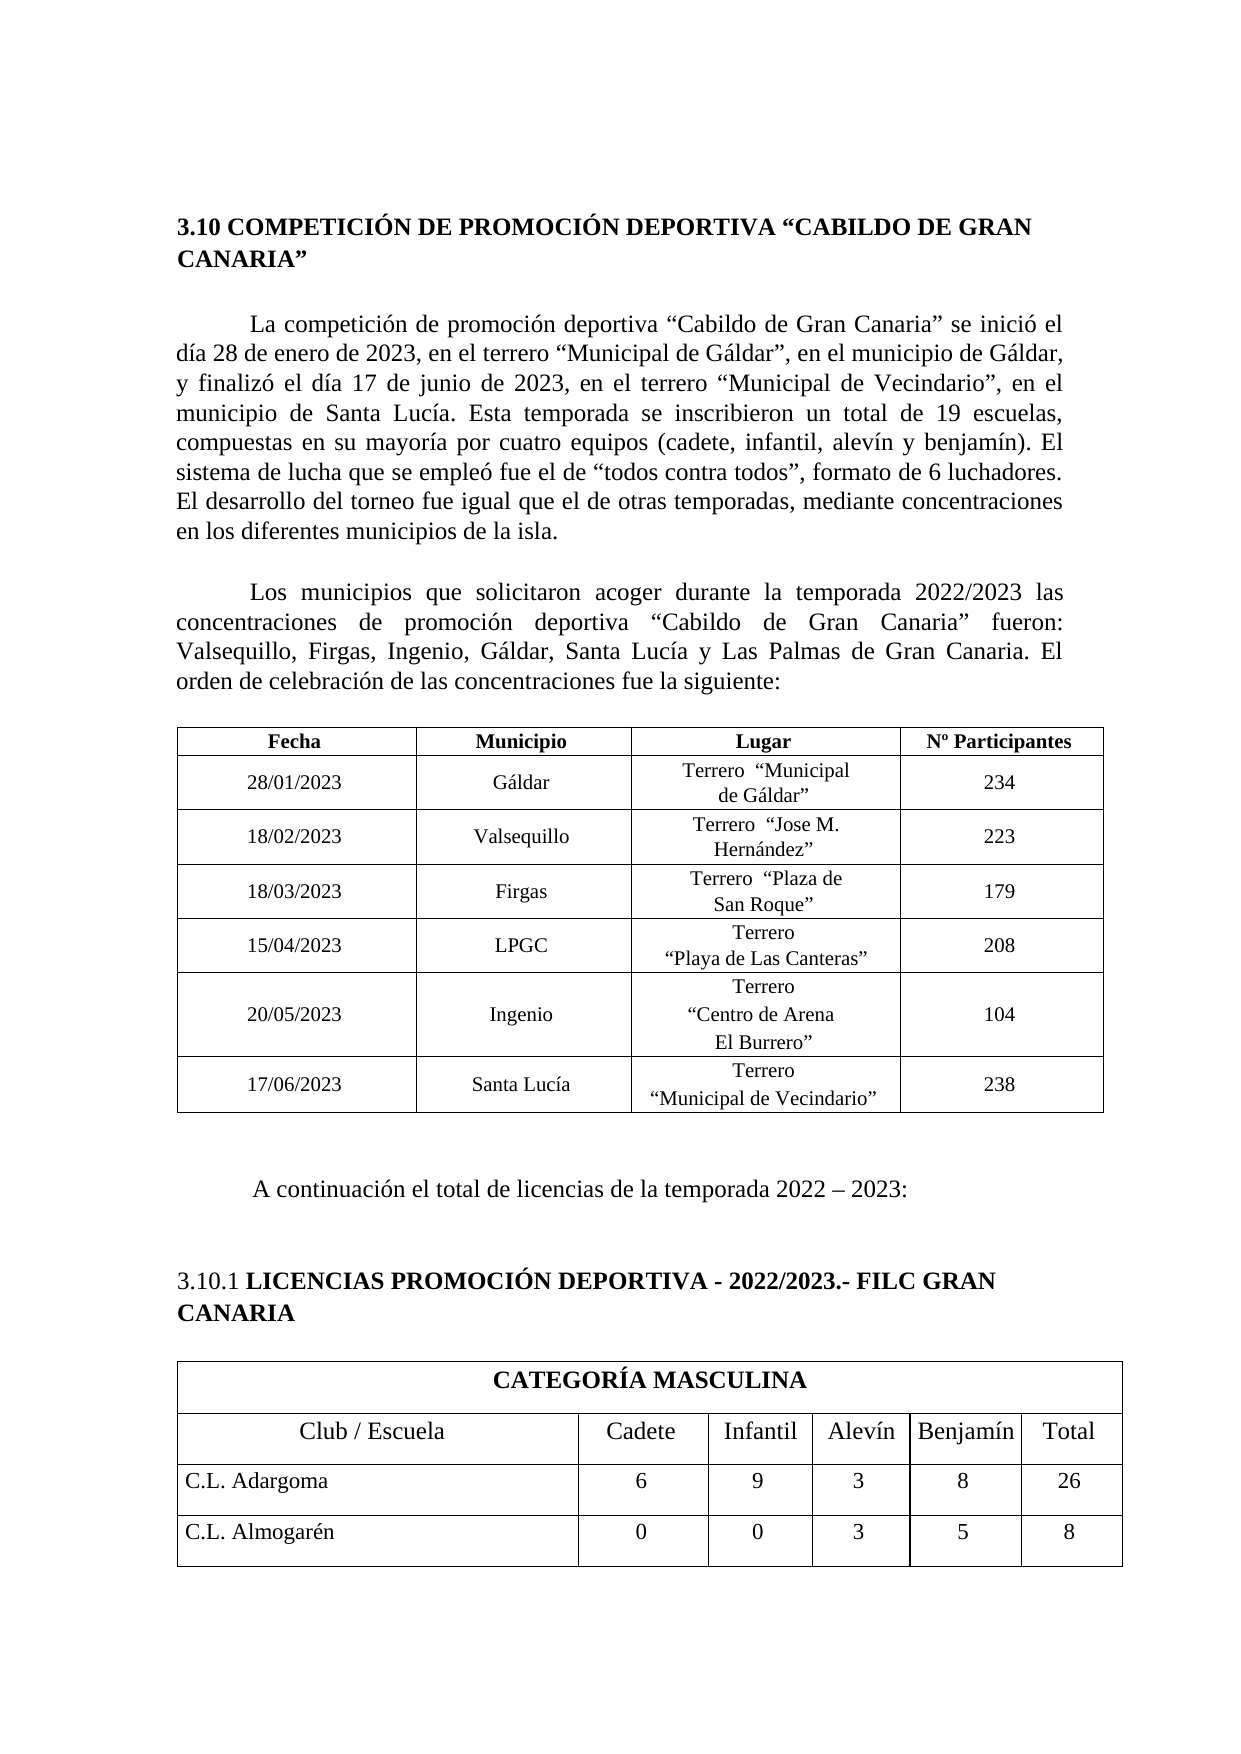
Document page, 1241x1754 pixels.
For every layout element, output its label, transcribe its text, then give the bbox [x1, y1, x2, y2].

table_cell 18/03/2023 [178, 865, 416, 918]
table_cell Total [1022, 1414, 1122, 1463]
table_cell 8 [1022, 1516, 1122, 1566]
text A continuación el total de licencias de la temporada 2022 – 2023: [252, 1174, 1064, 1203]
table_cell C.L. Adargoma [178, 1465, 463, 1515]
table_cell Alevín [813, 1414, 909, 1463]
table_cell Terrero “Municipal de Gáldar” [632, 756, 900, 809]
table_cell Cadete [579, 1414, 708, 1463]
table_cell 238 [901, 1057, 1103, 1112]
table_cell Terrero “Plaza de San Roque” [632, 865, 900, 918]
table_cell 3 [813, 1516, 909, 1566]
table_cell Infantil [709, 1414, 812, 1463]
table_cell 28/01/2023 [178, 756, 416, 809]
table_cell 26 [1022, 1465, 1122, 1515]
table_cell 223 [901, 810, 1103, 863]
table_header Municipio [417, 728, 631, 755]
table_cell Santa Lucía [417, 1057, 631, 1112]
table_cell LPGC [417, 919, 631, 972]
table_cell 208 [901, 919, 1103, 972]
table_cell 8 [911, 1465, 1021, 1515]
table_cell 20/05/2023 [178, 973, 416, 1056]
subtitle CANARIA [177, 1298, 1130, 1327]
text La competición de promoción deportiva “Cabildo de Gran Canaria” se inició el día 28 de enero de 2023, en el terrero “Municipal de Gáldar”, en el municipio de Gáldar, y finalizó el día 17 de junio de 2023, en el terrero “Municipal de Vecindario”, en el municipio de Santa Lucía. Esta temporada se inscribieron un total de 19 escuelas, compuestas en su mayoría por cuatro equipos (cadete, infantil, alevín y benjamín). El sistema de lucha que se empleó fue el de “todos contra todos”, formato de 6 luchadores. El desarrollo del torneo fue igual que el de otras temporadas, mediante concentraciones en los diferentes municipios de la isla. [176, 309, 1064, 545]
table_cell 15/04/2023 [178, 919, 416, 972]
table_cell Benjamín [911, 1414, 1021, 1463]
table_cell Terrero “Centro de Arena El Burrero” [632, 973, 900, 1056]
table_cell 3 [813, 1465, 909, 1515]
table_header Lugar [632, 728, 900, 755]
table_cell Terrero “Playa de Las Canteras” [632, 919, 900, 972]
table_cell 5 [911, 1516, 1021, 1566]
table_cell [463, 1414, 578, 1463]
table_cell Club / Escuela [178, 1414, 463, 1463]
table_cell 17/06/2023 [178, 1057, 416, 1112]
table_cell 234 [901, 756, 1103, 809]
table_cell Valsequillo [417, 810, 631, 863]
subtitle 3.10 COMPETICIÓN DE PROMOCIÓN DEPORTIVA “CABILDO DE GRAN CANARIA” [177, 212, 1130, 273]
table_header Fecha [178, 728, 416, 755]
table_cell Ingenio [417, 973, 631, 1056]
table_cell Terrero “Jose M. Hernández” [632, 810, 900, 863]
table_header [178, 1362, 463, 1412]
table_cell C.L. Almogarén [178, 1516, 463, 1566]
table_cell Terrero “Municipal de Vecindario” [632, 1057, 900, 1112]
table_cell Firgas [417, 865, 631, 918]
table_cell 0 [709, 1516, 812, 1566]
table_cell 0 [579, 1516, 708, 1566]
table_cell 18/02/2023 [178, 810, 416, 863]
text Los municipios que solicitaron acoger durante la temporada 2022/2023 las concentraciones de promoción deportiva “Cabildo de Gran Canaria” fueron: Valsequillo, Firgas, Ingenio, Gáldar, Santa Lucía y Las Palmas de Gran Canaria. El orden de celebración de las concentraciones fue la siguiente: [176, 577, 1064, 694]
table_cell 9 [709, 1465, 812, 1515]
table_cell Gáldar [417, 756, 631, 809]
text 3.10.1 LICENCIAS PROMOCIÓN DEPORTIVA - 2022/2023.- FILC GRAN [177, 1266, 1130, 1295]
table_cell [463, 1465, 578, 1515]
table_header CATEGORÍA MASCULINA [463, 1362, 1122, 1412]
table_header Nº Participantes [901, 728, 1103, 755]
table_cell 179 [901, 865, 1103, 918]
table_cell 6 [579, 1465, 708, 1515]
table_cell [463, 1516, 578, 1566]
table_cell 104 [901, 973, 1103, 1056]
